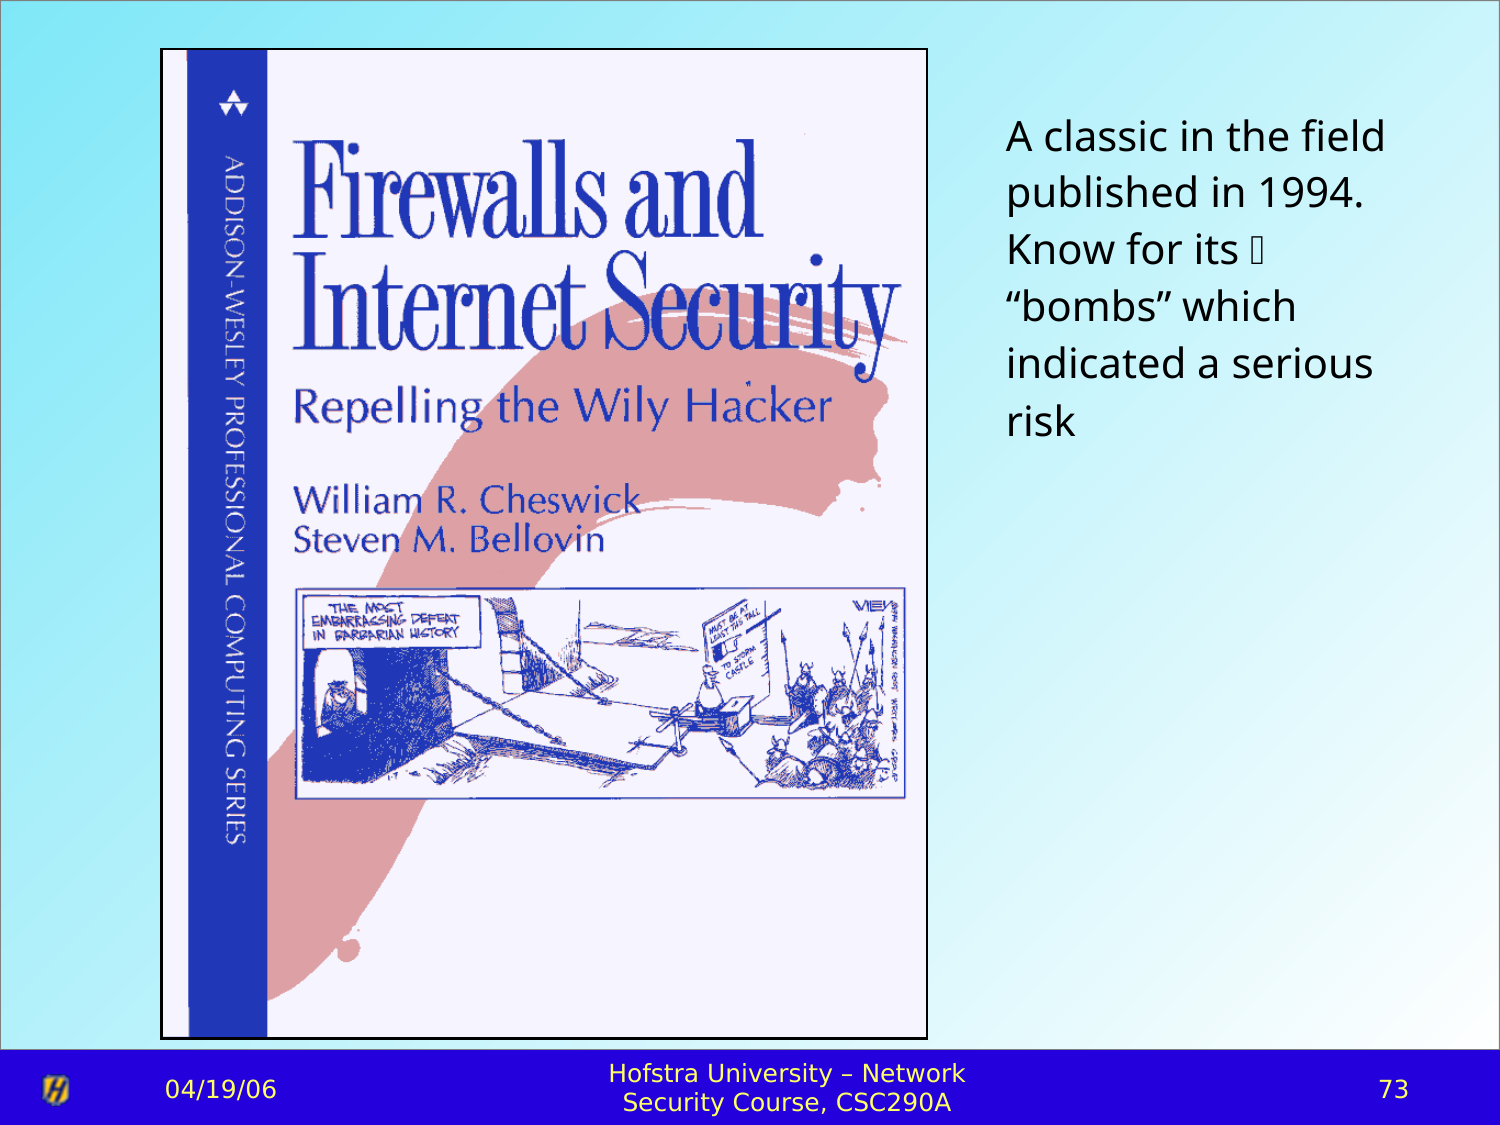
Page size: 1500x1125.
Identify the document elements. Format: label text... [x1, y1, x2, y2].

text_box A classic in the field published in 1994. Know for its  “bombs” which indicated a serious risk [991, 98, 1438, 456]
picture [37, 1072, 76, 1110]
picture [162, 50, 926, 1038]
